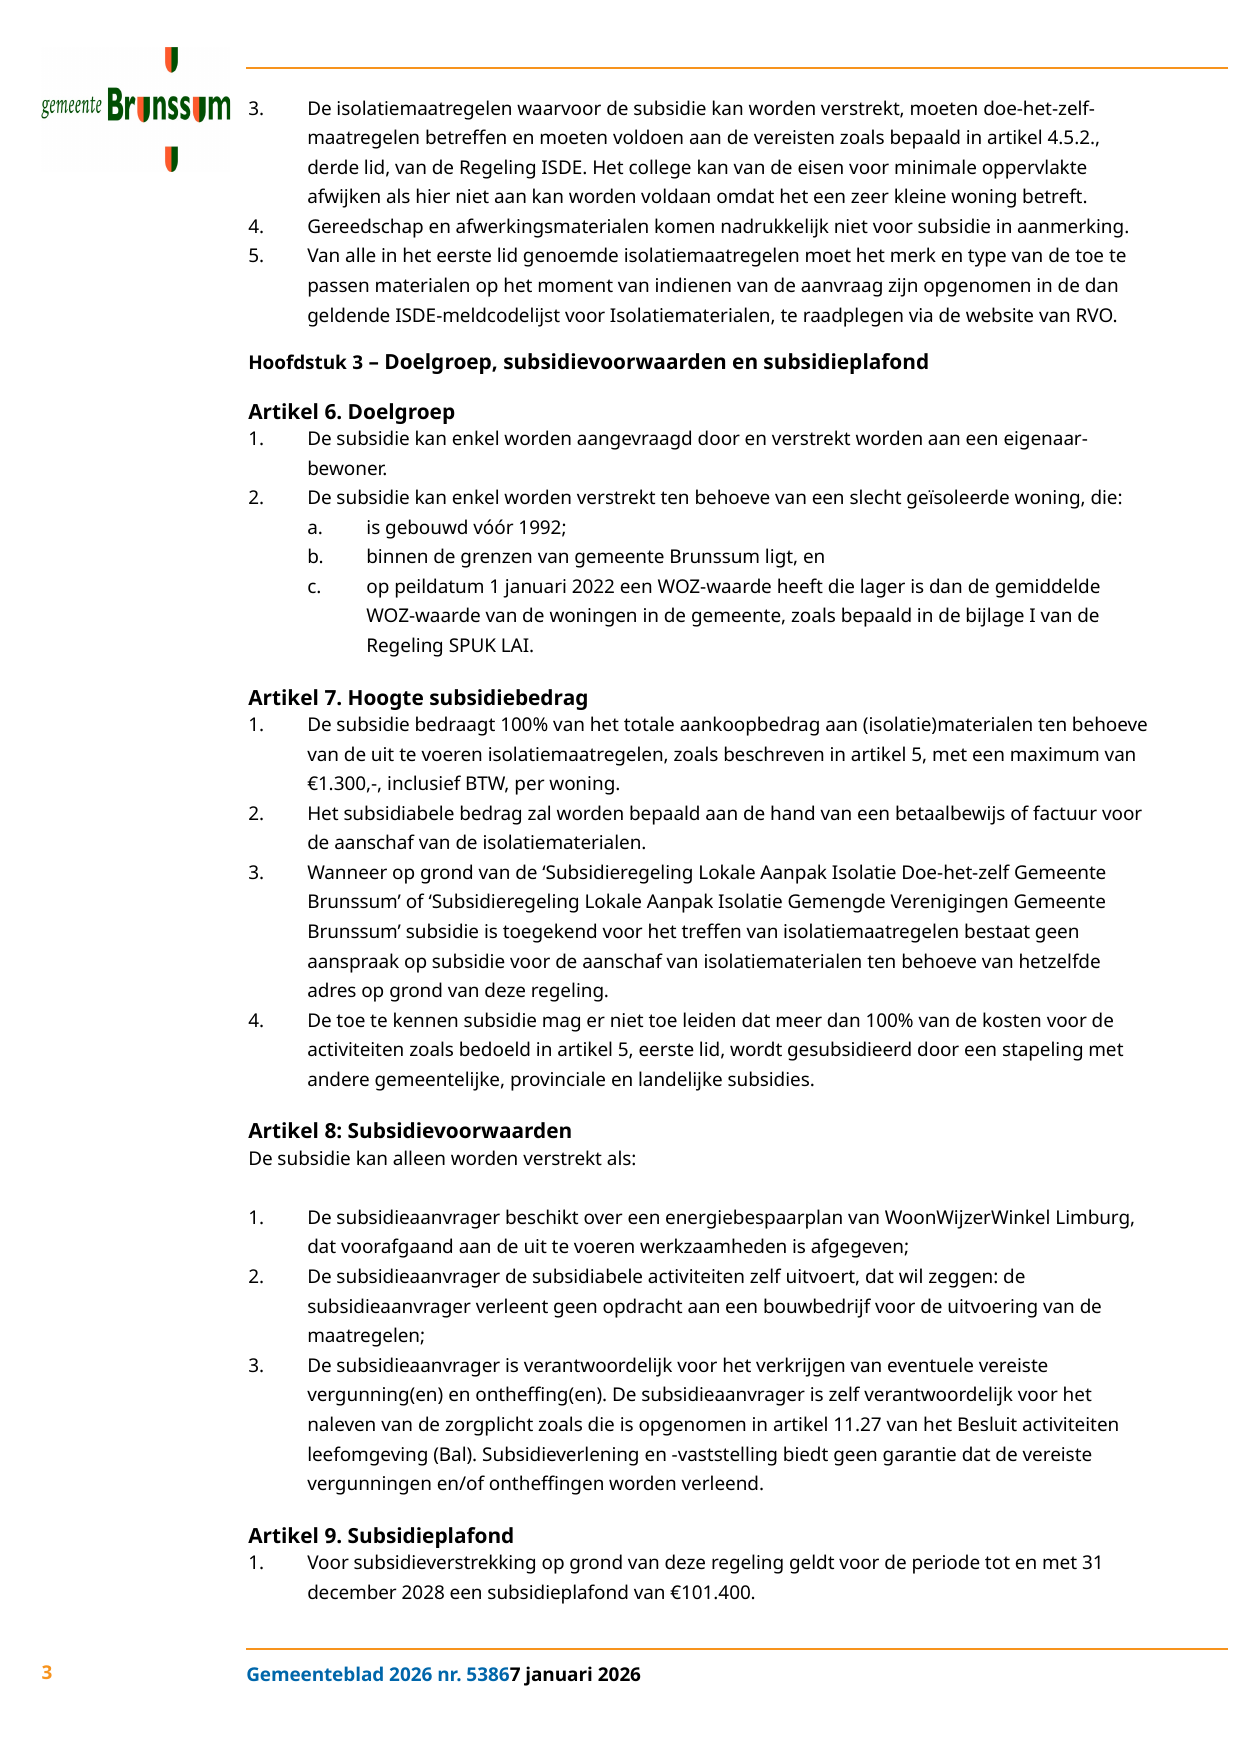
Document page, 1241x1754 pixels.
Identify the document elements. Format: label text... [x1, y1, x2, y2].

list Voor subsidieverstrekking op grond van deze regeling geldt voor de periode tot en met 31 december 2028 een subsidieplafond van €101.400. [248, 1549, 1152, 1604]
list Het subsidiabele bedrag zal worden bepaald aan de hand van een betaalbewijs of factuur voor de aanschaf van de isolatiematerialen. [248, 800, 1152, 855]
list Gereedschap en afwerkingsmaterialen komen nadrukkelijk niet voor subsidie in aanmerking. [248, 213, 1152, 239]
list De isolatiemaatregelen waarvoor de subsidie kan worden verstrekt, moeten doe-het-zelf-maatregelen betreffen en moeten voldoen aan de vereisten zoals bepaald in artikel 4.5.2., derde lid, van de Regeling ISDE. Het college kan van de eisen voor minimale oppervlakte afwijken als hier niet aan kan worden voldaan omdat het een zeer kleine woning betreft. [248, 95, 1152, 209]
list Wanneer op grond van de ‘Subsidieregeling Lokale Aanpak Isolatie Doe-het-zelf Gemeente Brunssum’ of ‘Subsidieregeling Lokale Aanpak Isolatie Gemengde Verenigingen Gemeente Brunssum’ subsidie is toegekend voor het treffen van isolatiemaatregelen bestaat geen aanspraak op subsidie voor de aanschaf van isolatiematerialen ten behoeve van hetzelfde adres op grond van deze regeling. [248, 859, 1152, 1003]
list Van alle in het eerste lid genoemde isolatiemaatregelen moet het merk en type van de toe te passen materialen op het moment van indienen van de aanvraag zijn opgenomen in de dan geldende ISDE-meldcodelijst voor Isolatiematerialen, te raadplegen via de website van RVO. [248, 243, 1152, 328]
picture [41, 47, 231, 172]
text Hoofdstuk 3 – Doelgroep, subsidievoorwaarden en subsidieplafond [248, 347, 1152, 376]
text Artikel 8: Subsidievoorwaarden [248, 1117, 1152, 1145]
list De subsidie kan enkel worden aangevraagd door en verstrekt worden aan een eigenaar-bewoner. [248, 425, 1152, 481]
list binnen de grenzen van gemeente Brunssum ligt, en [307, 543, 1152, 569]
list op peildatum 1 januari 2022 een WOZ-waarde heeft die lager is dan de gemiddelde WOZ-waarde van de woningen in de gemeente, zoals bepaald in de bijlage I van de Regeling SPUK LAI. [307, 573, 1152, 658]
list De toe te kennen subsidie mag er niet toe leiden dat meer dan 100% van de kosten voor de activiteiten zoals bedoeld in artikel 5, eerste lid, wordt gesubsidieerd door een stapeling met andere gemeentelijke, provinciale en landelijke subsidies. [248, 1007, 1152, 1092]
text De subsidie kan alleen worden verstrekt als: [248, 1145, 1152, 1171]
list De subsidieaanvrager is verantwoordelijk voor het verkrijgen van eventuele vereiste vergunning(en) en ontheffing(en). De subsidieaanvrager is zelf verantwoordelijk voor het naleven van de zorgplicht zoals die is opgenomen in artikel 11.27 van het Besluit activiteiten leefomgeving (Bal). Subsidieverlening en -vaststelling biedt geen garantie dat de vereiste vergunningen en/of ontheffingen worden verleend. [248, 1352, 1152, 1496]
list De subsidie kan enkel worden verstrekt ten behoeve van een slecht geïsoleerde woning, die: [248, 484, 1152, 510]
list is gebouwd vóór 1992; [307, 514, 1152, 540]
text Artikel 9. Subsidieplafond [248, 1521, 1152, 1549]
text Artikel 6. Doelgroep [248, 397, 1152, 425]
text Artikel 7. Hoogte subsidiebedrag [248, 683, 1152, 711]
list De subsidieaanvrager de subsidiabele activiteiten zelf uitvoert, dat wil zeggen: de subsidieaanvrager verleent geen opdracht aan een bouwbedrijf voor de uitvoering van de maatregelen; [248, 1263, 1152, 1348]
list De subsidieaanvrager beschikt over een energiebespaarplan van WoonWijzerWinkel Limburg, dat voorafgaand aan de uit te voeren werkzaamheden is afgegeven; [248, 1204, 1152, 1259]
list De subsidie bedraagt 100% van het totale aankoopbedrag aan (isolatie)materialen ten behoeve van de uit te voeren isolatiemaatregelen, zoals beschreven in artikel 5, met een maximum van €1.300,-, inclusief BTW, per woning. [248, 711, 1152, 796]
